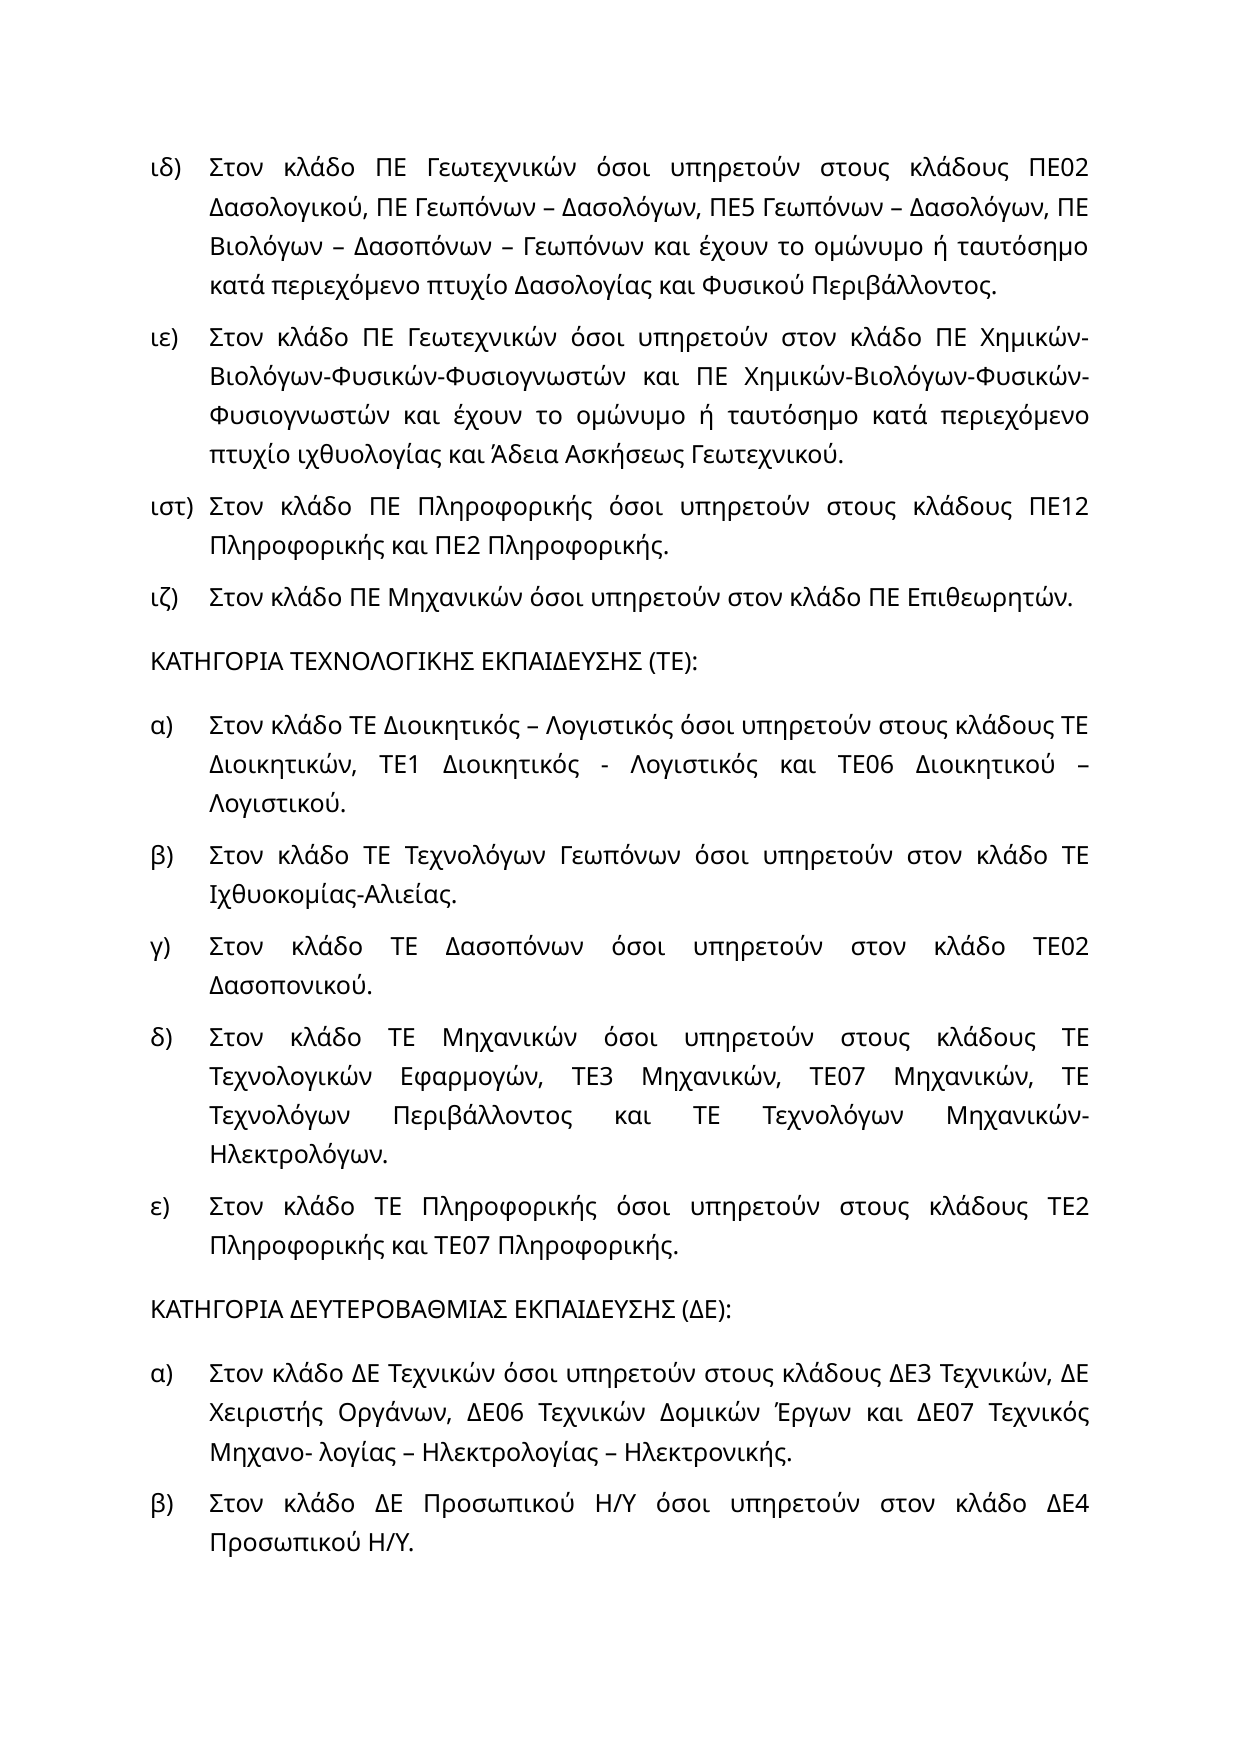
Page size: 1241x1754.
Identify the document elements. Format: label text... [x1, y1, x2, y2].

list γ) Στον κλάδο ΤΕ Δασοπόνων όσοι υπηρετούν στον κλάδο ΤΕ02 Δασοπονικού. [150, 928, 1090, 1002]
list α) Στον κλάδο ΤΕ Διοικητικός – Λογιστικός όσοι υπηρετούν στους κλάδους ΤΕ Διοικητικών, ΤΕ1 Διοικητικός - Λογιστικός και ΤΕ06 Διοικητικού – Λογιστικού. [150, 707, 1090, 820]
list ε) Στον κλάδο ΤΕ Πληροφορικής όσοι υπηρετούν στους κλάδους ΤΕ2 Πληροφορικής και ΤΕ07 Πληροφορικής. [150, 1188, 1090, 1262]
list ιδ) Στον κλάδο ΠΕ Γεωτεχνικών όσοι υπηρετούν στους κλάδους ΠΕ02 Δασολογικού, ΠΕ Γεωπόνων – Δασολόγων, ΠΕ5 Γεωπόνων – Δασολόγων, ΠΕ Βιολόγων – Δασοπόνων – Γεωπόνων και έχουν το ομώνυμο ή ταυτόσημο κατά περιεχόμενο πτυχίο Δασολογίας και Φυσικού Περιβάλλοντος. [150, 150, 1090, 302]
list ιε) Στον κλάδο ΠΕ Γεωτεχνικών όσοι υπηρετούν στον κλάδο ΠΕ Χημικών-Βιολόγων-Φυσικών-Φυσιογνωστών και ΠΕ Χημικών-Βιολόγων-Φυσικών-Φυσιογνωστών και έχουν το ομώνυμο ή ταυτόσημο κατά περιεχόμενο πτυχίο ιχθυολογίας και Άδεια Ασκήσεως Γεωτεχνικού. [150, 319, 1090, 471]
text ΚΑΤΗΓΟΡΙΑ ΤΕΧΝΟΛΟΓΙΚΗΣ ΕΚΠΑΙΔΕΥΣΗΣ (ΤΕ): [150, 643, 1090, 677]
list β) Στον κλάδο ΤΕ Τεχνολόγων Γεωπόνων όσοι υπηρετούν στον κλάδο ΤΕ Ιχθυοκομίας-Αλιείας. [150, 837, 1090, 911]
list β) Στον κλάδο ΔΕ Προσωπικού Η/Υ όσοι υπηρετούν στον κλάδο ΔΕ4 Προσωπικού Η/Υ. [150, 1486, 1090, 1559]
list ιστ) Στον κλάδο ΠΕ Πληροφορικής όσοι υπηρετούν στους κλάδους ΠΕ12 Πληροφορικής και ΠΕ2 Πληροφορικής. [150, 488, 1090, 562]
text ΚΑΤΗΓΟΡΙΑ ΔΕΥΤΕΡΟΒΑΘΜΙΑΣ ΕΚΠΑΙΔΕΥΣΗΣ (ΔΕ): [150, 1292, 1090, 1326]
list δ) Στον κλάδο ΤΕ Μηχανικών όσοι υπηρετούν στους κλάδους ΤΕ Τεχνολογικών Εφαρμογών, ΤΕ3 Μηχανικών, ΤΕ07 Μηχανικών, ΤΕ Τεχνολόγων Περιβάλλοντος και ΤΕ Τεχνολόγων Μηχανικών-Ηλεκτρολόγων. [150, 1019, 1090, 1171]
list ιζ) Στον κλάδο ΠΕ Μηχανικών όσοι υπηρετούν στον κλάδο ΠΕ Επιθεωρητών. [150, 579, 1090, 613]
list α) Στον κλάδο ΔΕ Τεχνικών όσοι υπηρετούν στους κλάδους ΔΕ3 Τεχνικών, ΔΕ Χειριστής Οργάνων, ΔΕ06 Τεχνικών Δομικών Έργων και ΔΕ07 Τεχνικός Μηχανο- λογίας – Ηλεκτρολογίας – Ηλεκτρονικής. [150, 1356, 1090, 1468]
